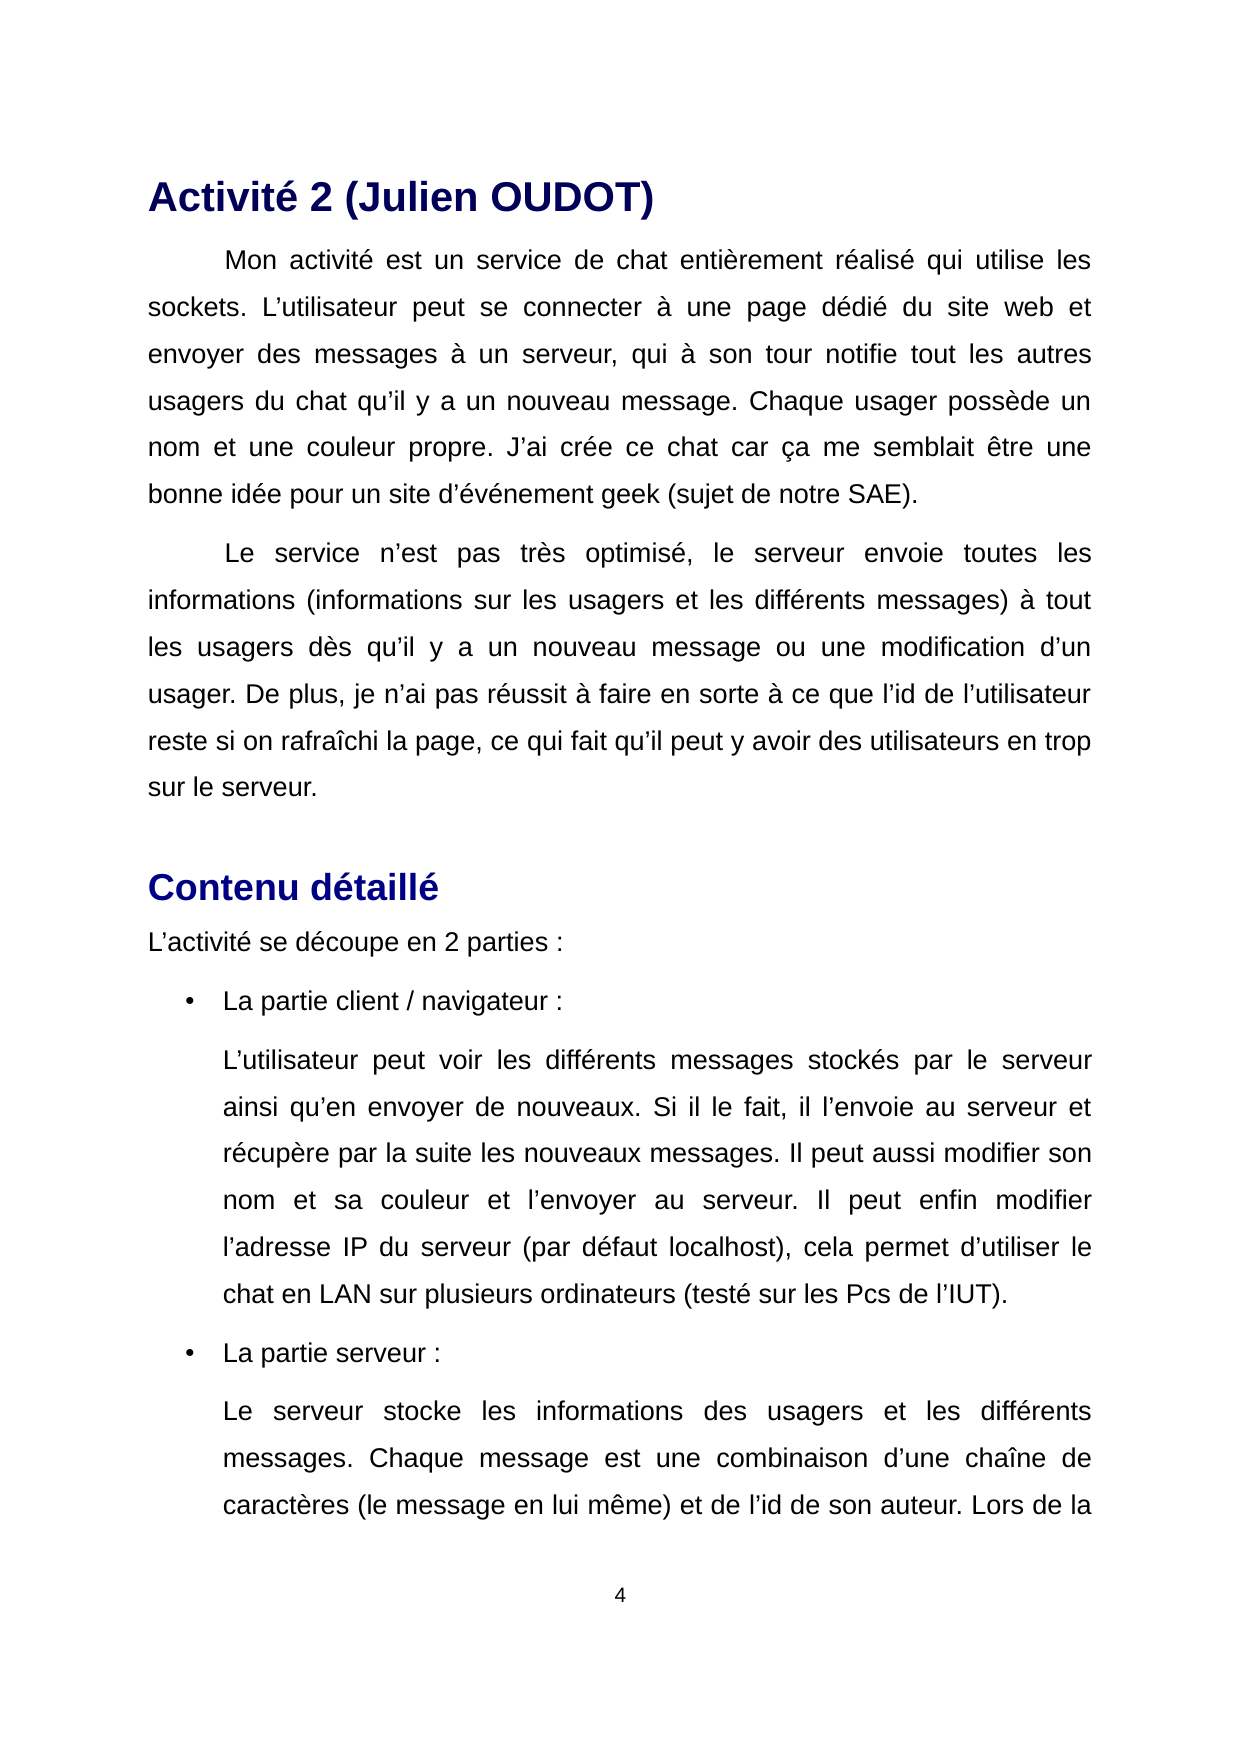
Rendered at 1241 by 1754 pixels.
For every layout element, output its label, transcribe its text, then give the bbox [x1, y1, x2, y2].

text Mon activité est un service de chat entièrement réalisé qui utilise les sockets. L’utilisateur peut se connecter à une page dédié du site web et envoyer des messages à un serveur, qui à son tour notifie tout les autres usagers du chat qu’il y a un nouveau message. Chaque usager possède un nom et une couleur propre. J’ai crée ce chat car ça me semblait être une bonne idée pour un site d’événement geek (sujet de notre SAE). [148, 244, 1093, 509]
list Le serveur stocke les informations des usagers et les différents messages. Chaque message est une combinaison d’une chaîne de caractères (le message en lui même) et de l’id de son auteur. Lors de la [185, 1395, 1093, 1520]
list L’utilisateur peut voir les différents messages stockés par le serveur ainsi qu’en envoyer de nouveaux. Si il le fait, il l’envoie au serveur et récupère par la suite les nouveaux messages. Il peut aussi modifier son nom et sa couleur et l’envoyer au serveur. Il peut enfin modifier l’adresse IP du serveur (par défaut localhost), cela permet d’utiliser le chat en LAN sur plusieurs ordinateurs (testé sur les Pcs de l’IUT). [185, 1044, 1093, 1309]
list La partie client / navigateur : [185, 985, 1093, 1016]
list La partie serveur : [185, 1337, 1093, 1368]
text L’activité se découpe en 2 parties : [148, 926, 1093, 957]
subtitle Activité 2 (Julien OUDOT) [148, 172, 1093, 220]
subtitle Contenu détaillé [148, 865, 1093, 908]
text Le service n’est pas très optimisé, le serveur envoie toutes les informations (informations sur les usagers et les différents messages) à tout les usagers dès qu’il y a un nouveau message ou une modification d’un usager. De plus, je n’ai pas réussit à faire en sorte à ce que l’id de l’utilisateur reste si on rafraîchi la page, ce qui fait qu’il peut y avoir des utilisateurs en trop sur le serveur. [148, 537, 1093, 803]
